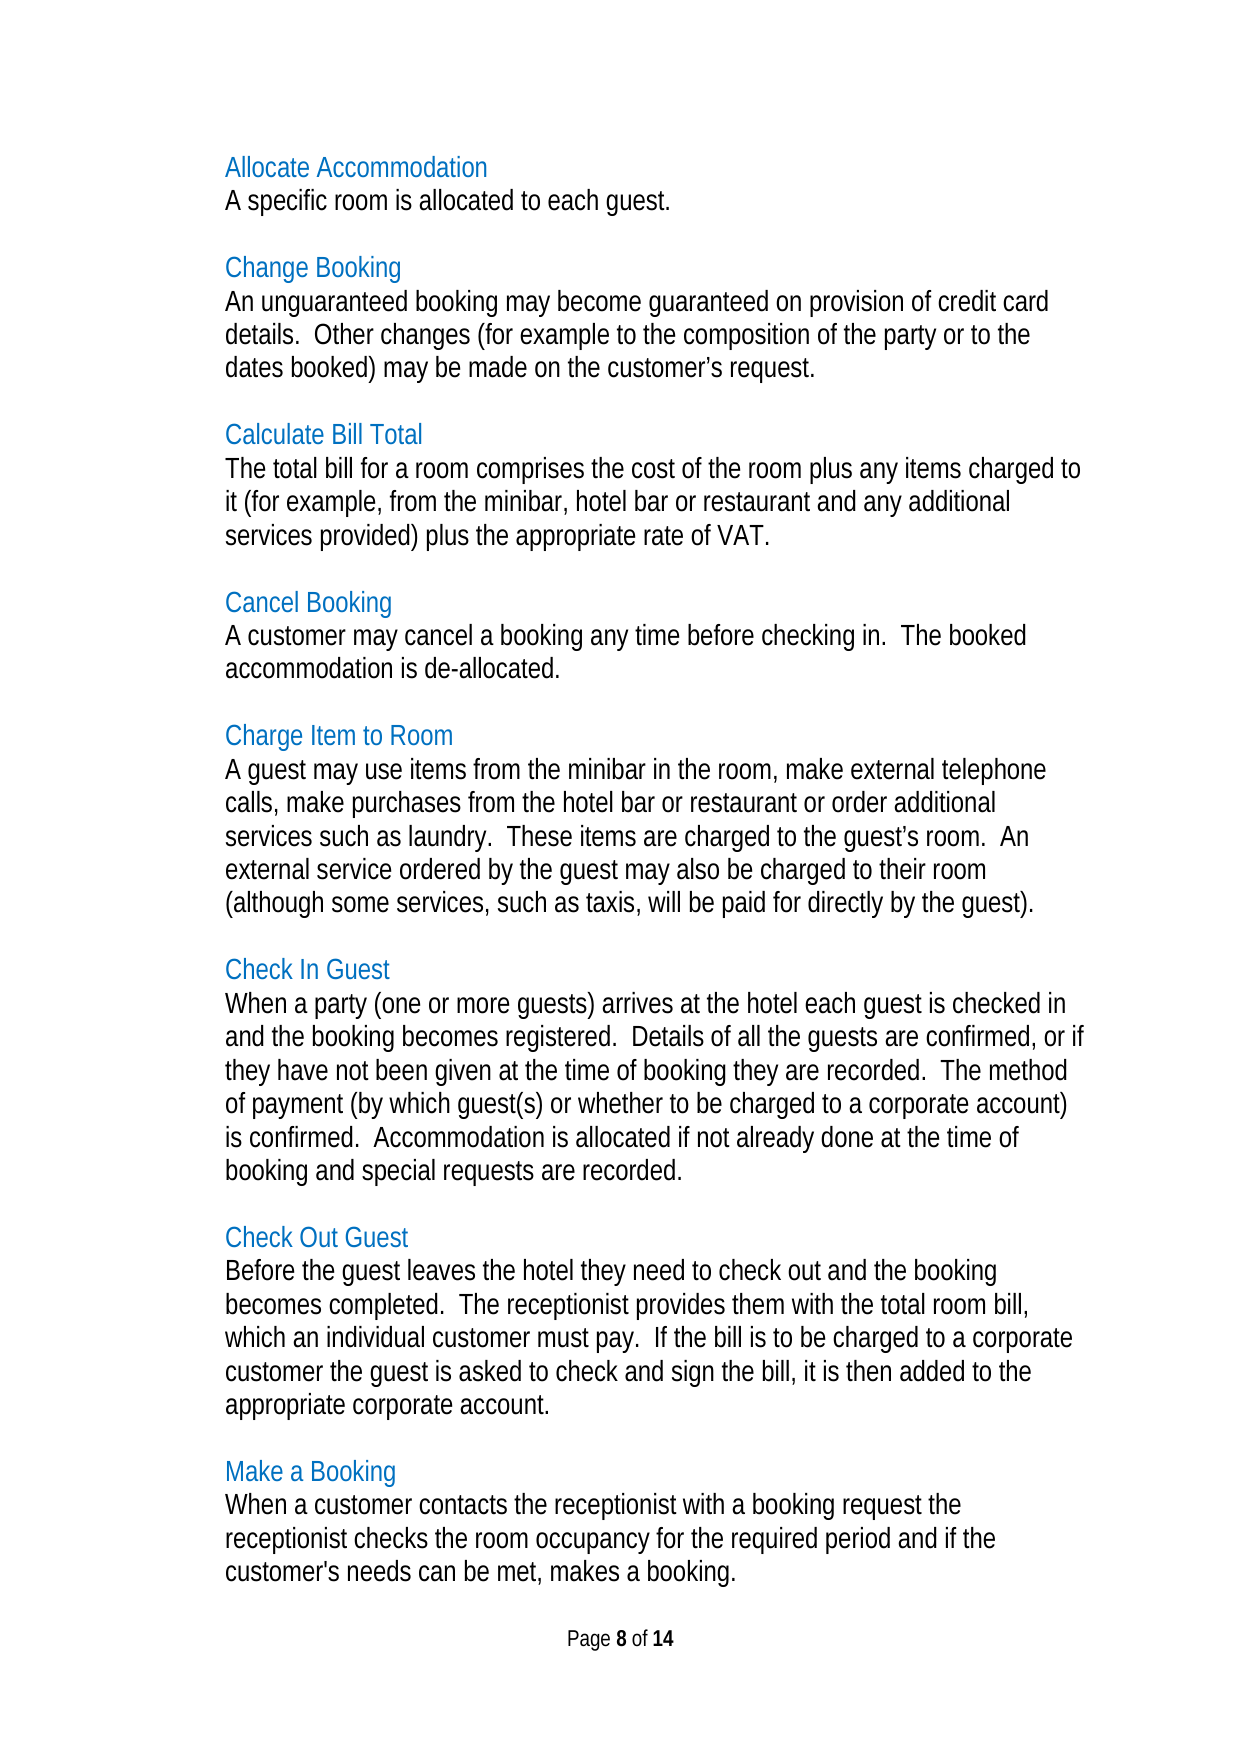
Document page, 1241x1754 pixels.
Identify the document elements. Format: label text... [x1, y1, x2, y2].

text When a party (one or more guests) arrives at the hotel each guest is checked in and the booking becomes registered. Details of all the guests are confirmed, or if they have not been given at the time of booking they are recorded. The method of payment (by which guest(s) or whether to be charged to a corporate account) is confirmed. Accommodation is allocated if not already done at the time of booking and special requests are recorded. [225, 986, 1090, 1187]
text Before the guest leaves the hotel they need to check out and the booking becomes completed. The receptionist provides them with the total room bill, which an individual customer must pay. If the bill is to be charged to a corporate customer the guest is asked to check and sign the bill, it is then added to the appropriate corporate account. [225, 1253, 1090, 1421]
text Check Out Guest [225, 1220, 1090, 1253]
text A customer may cancel a booking any time before checking in. The booked accommodation is de-allocated. [225, 618, 1090, 685]
text Make a Booking [225, 1454, 1090, 1487]
text Calculate Bill Total [225, 417, 1090, 451]
text Cancel Booking [225, 585, 1090, 618]
text The total bill for a room comprises the cost of the room plus any items charged to it (for example, from the minibar, hotel bar or restaurant and any additional services provided) plus the appropriate rate of VAT. [225, 451, 1090, 551]
text Allocate Accommodation [225, 150, 1090, 183]
text Check In Guest [225, 952, 1090, 986]
text Charge Item to Room [225, 718, 1090, 752]
text When a customer contacts the receptionist with a booking request the receptionist checks the room occupancy for the required period and if the customer's needs can be met, makes a booking. [225, 1487, 1090, 1588]
text Change Booking [225, 250, 1090, 284]
text An unguaranteed booking may become guaranteed on provision of credit card details. Other changes (for example to the composition of the party or to the dates booked) may be made on the customer’s request. [225, 284, 1090, 384]
text A guest may use items from the minibar in the room, make external telephone calls, make purchases from the hotel bar or restaurant or order additional services such as laundry. These items are charged to the guest’s room. An external service ordered by the guest may also be charged to their room (although some services, such as taxis, will be paid for directly by the guest). [225, 752, 1090, 919]
text A specific room is allocated to each guest. [225, 183, 1090, 217]
